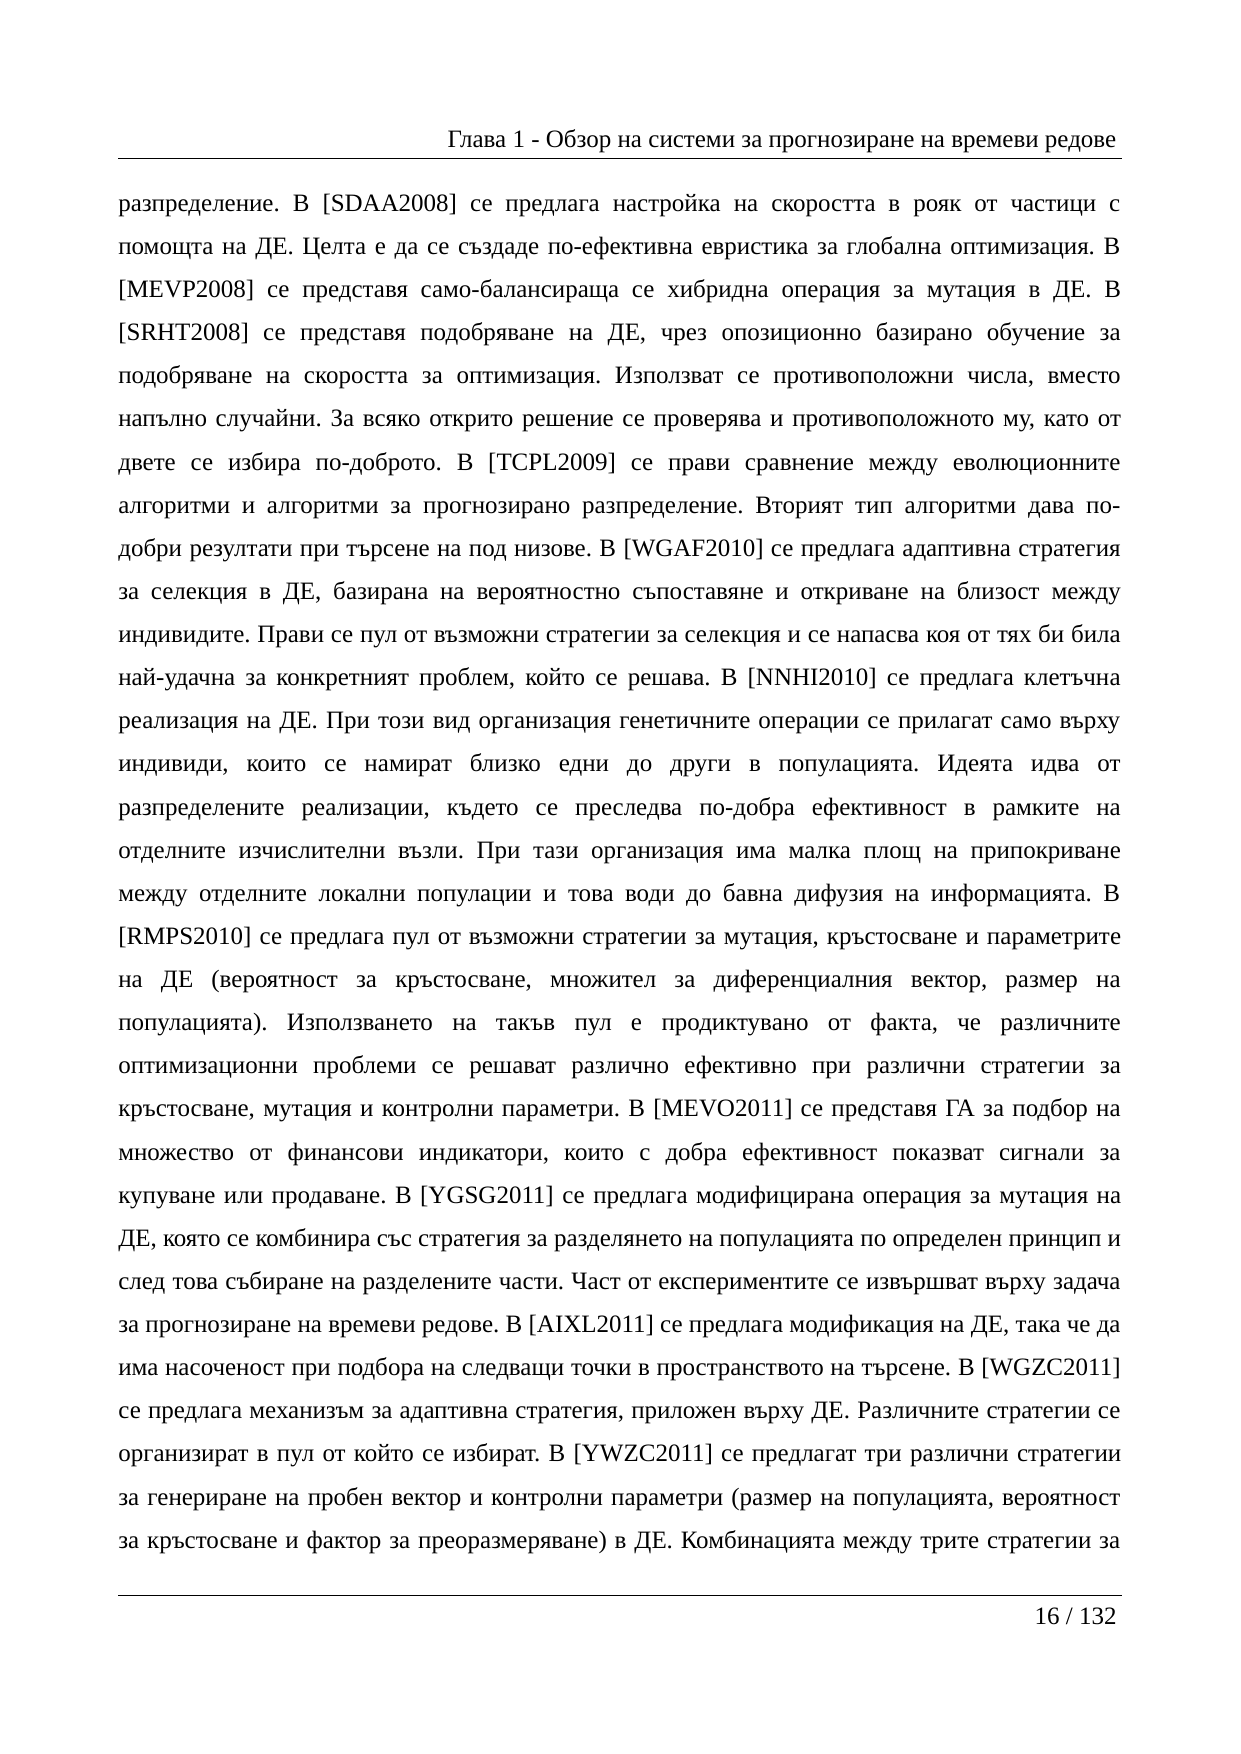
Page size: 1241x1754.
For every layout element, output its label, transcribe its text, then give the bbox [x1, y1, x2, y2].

text разпределение. В [SDAA2008] се предлага настройка на скоростта в рояк от частици с помощта на ДЕ. Целта е да се създаде по-ефективна евристика за глобална оптимизация. В [MEVP2008] се представя само-балансираща се хибридна операция за мутация в ДЕ. В [SRHT2008] се представя подобряване на ДЕ, чрез опозиционно базирано обучение за подобряване на скоростта за оптимизация. Използват се противоположни числа, вместо напълно случайни. За всяко открито решение се проверява и противоположното му, като от двете се избира по-доброто. В [TCPL2009] се прави сравнение между еволюционните алгоритми и алгоритми за прогнозирано разпределение. Вторият тип алгоритми дава по-добри резултати при търсене на под низове. В [WGAF2010] се предлага адаптивна стратегия за селекция в ДЕ, базирана на вероятностно съпоставяне и откриване на близост между индивидите. Прави се пул от възможни стратегии за селекция и се напасва коя от тях би била най-удачна за конкретният проблем, който се решава. В [NNHI2010] се предлага клетъчна реализация на ДЕ. При този вид организация генетичните операции се прилагат само върху индивиди, които се намират близко едни до други в популацията. Идеята идва от разпределените реализации, където се преследва по-добра ефективност в рамките на отделните изчислителни възли. При тази организация има малка площ на припокриване между отделните локални популации и това води до бавна дифузия на информацията. В [RMPS2010] се предлага пул от възможни стратегии за мутация, кръстосване и параметрите на ДЕ (вероятност за кръстосване, множител за диференциалния вектор, размер на популацията). Използването на такъв пул е продиктувано от факта, че различните оптимизационни проблеми се решават различно ефективно при различни стратегии за кръстосване, мутация и контролни параметри. В [MEVO2011] се представя ГА за подбор на множество от финансови индикатори, които с добра ефективност показват сигнали за купуване или продаване. В [YGSG2011] се предлага модифицирана операция за мутация на ДЕ, която се комбинира със стратегия за разделянето на популацията по определен принцип и след това събиране на разделените части. Част от експериментите се извършват върху задача за прогнозиране на времеви редове. В [AIXL2011] се предлага модификация на ДЕ, така че да има насоченост при подбора на следващи точки в пространството на търсене. В [WGZC2011] се предлага механизъм за адаптивна стратегия, приложен върху ДЕ. Различните стратегии се организират в пул от който се избират. В [YWZC2011] се предлагат три различни стратегии за генериране на пробен вектор и контролни параметри (размер на популацията, вероятност за кръстосване и фактор за преоразмеряване) в ДЕ. Комбинацията между трите стратегии за [118, 188, 1122, 1553]
